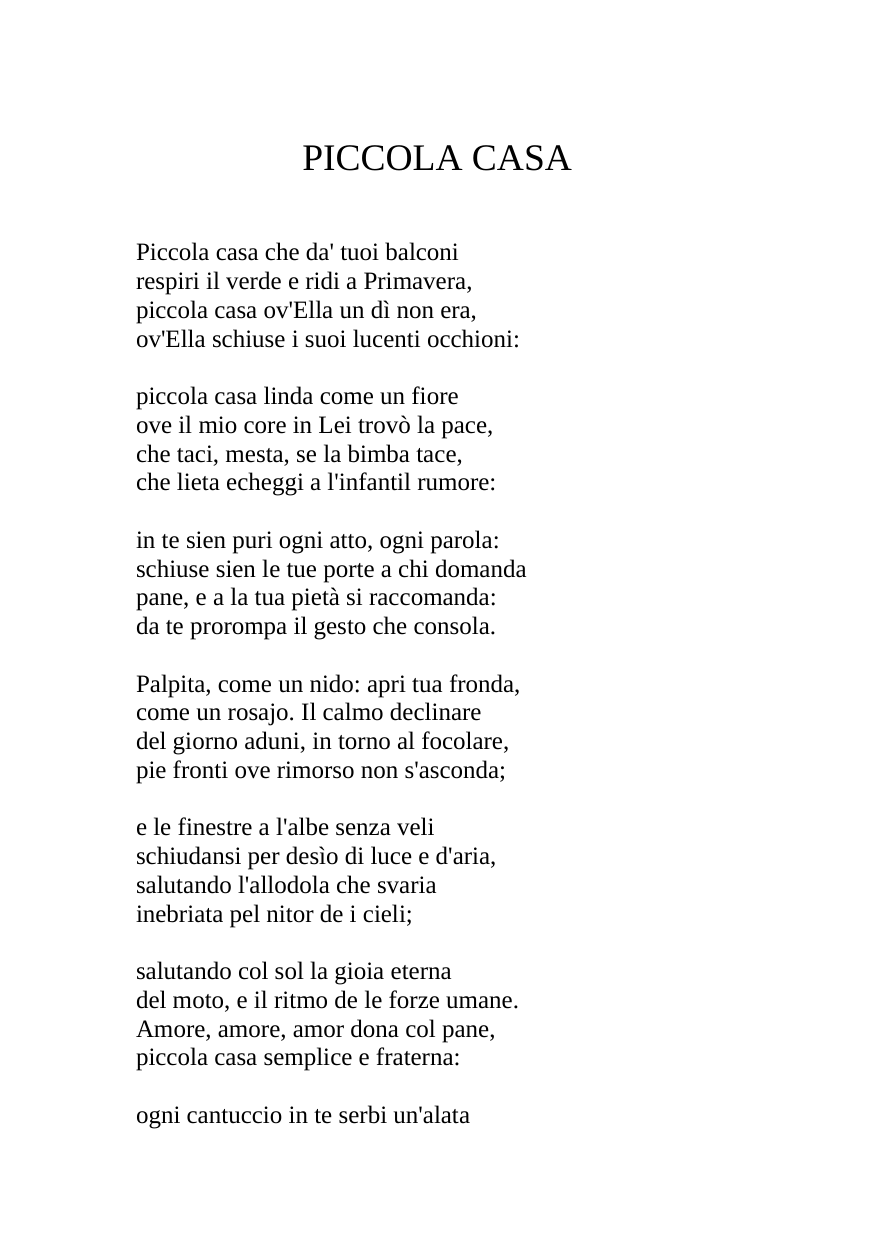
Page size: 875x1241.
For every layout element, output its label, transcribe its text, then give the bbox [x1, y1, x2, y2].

text salutando l'allodola che svaria [106, 870, 768, 899]
text ov'Ella schiuse i suoi lucenti occhioni: [106, 324, 768, 352]
text del giorno aduni, in torno al focolare, [106, 726, 768, 755]
text in te sien puri ogni atto, ogni parola: [106, 525, 768, 554]
text ogni cantuccio in te serbi un'alata [106, 1100, 768, 1129]
text del moto, e il ritmo de le forze umane. [106, 985, 768, 1014]
text pane, e a la tua pietà si raccomanda: [106, 582, 768, 611]
text Amore, amore, amor dona col pane, [106, 1014, 768, 1042]
text salutando col sol la gioia eterna [106, 956, 768, 985]
text Palpita, come un nido: apri tua fronda, [106, 669, 768, 697]
text respiri il verde e ridi a Primavera, [106, 266, 768, 295]
text ove il mio core in Lei trovò la pace, [106, 410, 768, 439]
text schiuse sien le tue porte a chi domanda [106, 554, 768, 582]
text piccola casa linda come un fiore [106, 381, 768, 410]
text piccola casa ov'Ella un dì non era, [106, 295, 768, 324]
text Piccola casa che da' tuoi balconi [106, 237, 768, 266]
text che taci, mesta, se la bimba tace, [106, 439, 768, 467]
text pie fronti ove rimorso non s'asconda; [106, 755, 768, 784]
text da te prorompa il gesto che consola. [106, 611, 768, 640]
subtitle PICCOLA CASA [106, 135, 768, 178]
text schiudansi per desìo di luce e d'aria, [106, 841, 768, 870]
text e le finestre a l'albe senza veli [106, 812, 768, 841]
text piccola casa semplice e fraterna: [106, 1042, 768, 1071]
text come un rosajo. Il calmo declinare [106, 697, 768, 726]
text che lieta echeggi a l'infantil rumore: [106, 467, 768, 496]
text inebriata pel nitor de i cieli; [106, 899, 768, 927]
